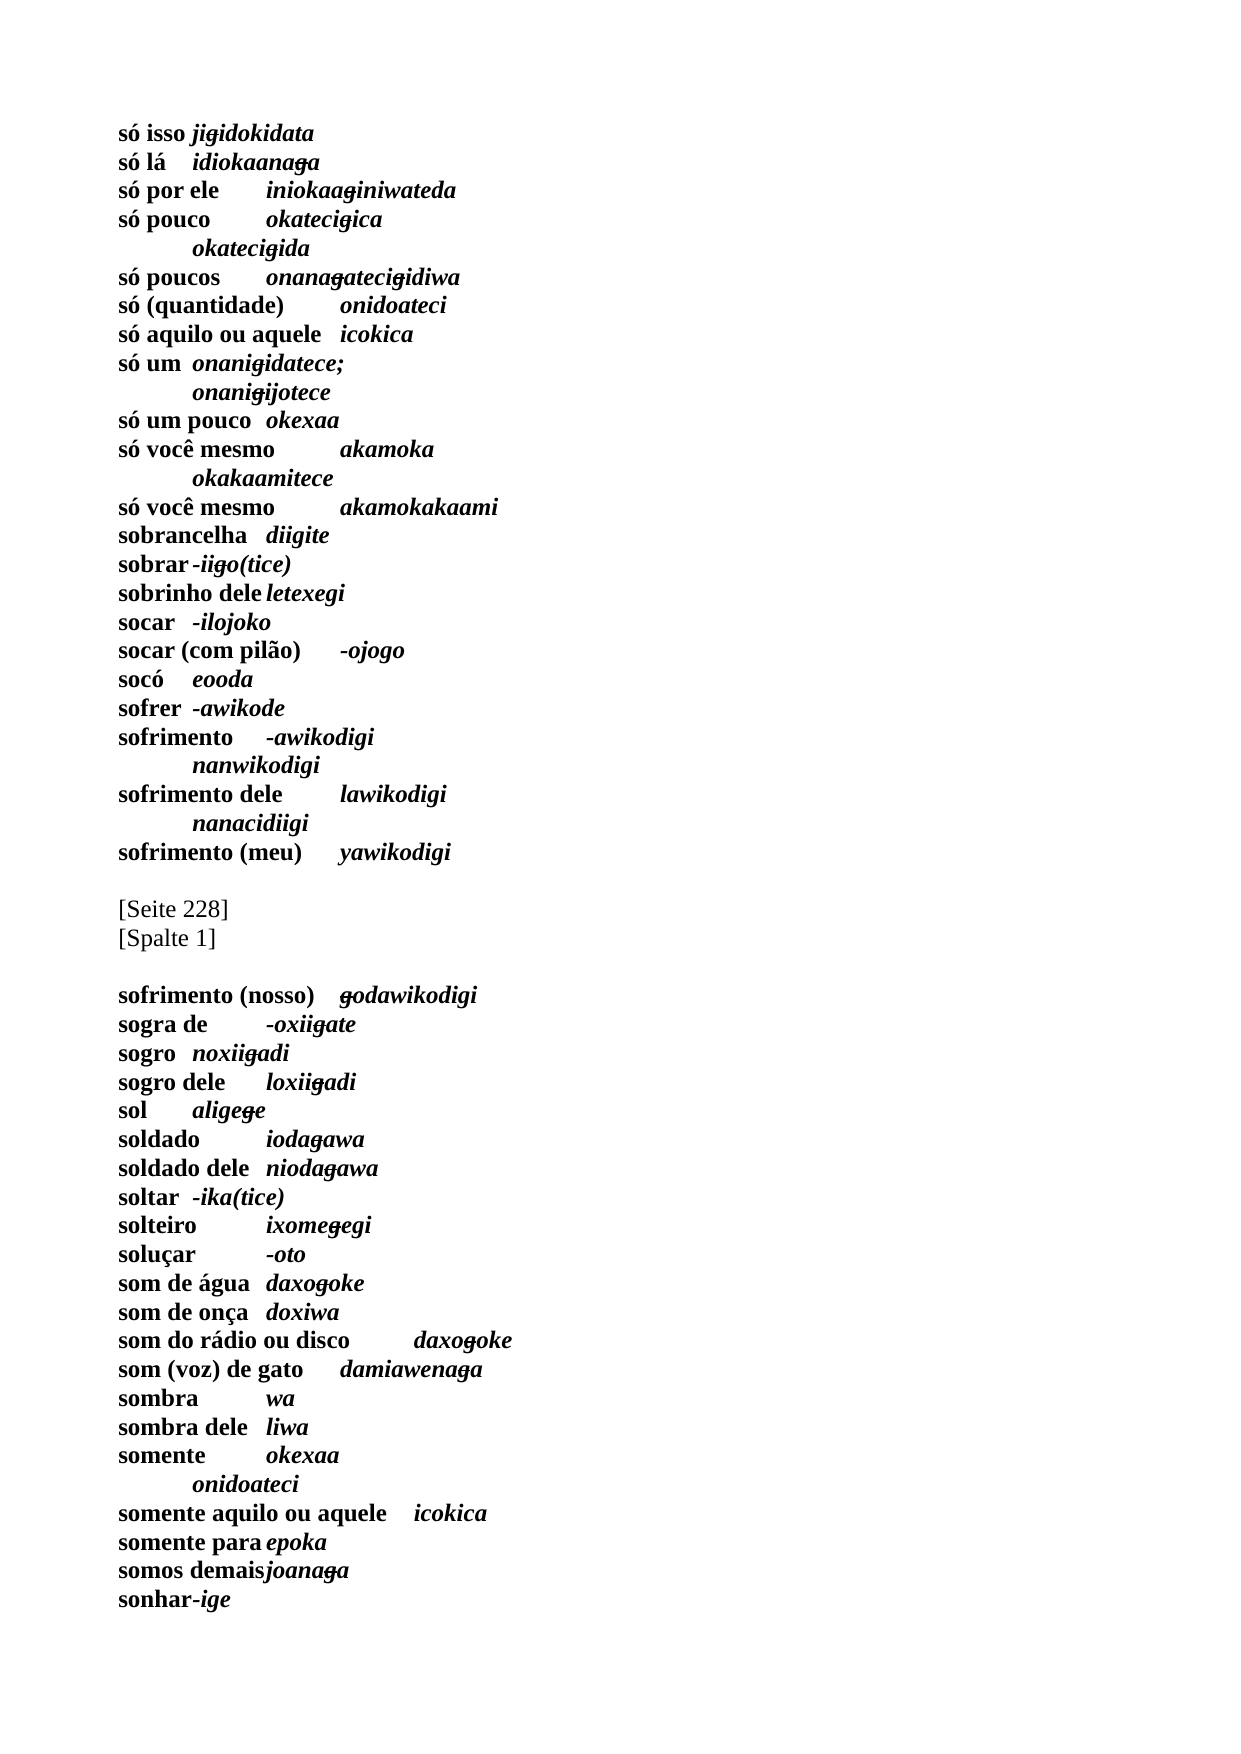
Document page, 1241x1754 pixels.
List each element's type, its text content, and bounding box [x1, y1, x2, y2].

text só um pouco okexaa [118, 406, 1122, 434]
text soldado dele niodagawa [118, 1153, 1122, 1182]
text sol aligege [118, 1096, 1122, 1124]
text somente aquilo ou aquele icokica [118, 1498, 1122, 1527]
text só (quantidade) onidoateci [118, 291, 1122, 319]
text sofrer -awikode [118, 693, 1122, 722]
text socar -ilojoko [118, 607, 1122, 636]
text nanacidiigi [118, 808, 1122, 837]
text sombra dele liwa [118, 1412, 1122, 1441]
text onidoateci [118, 1469, 1122, 1498]
text só por ele iniokaaginiwateda [118, 176, 1122, 204]
text soluçar -oto [118, 1239, 1122, 1268]
text sonhar -ige [118, 1584, 1122, 1613]
text okakaamitece [118, 463, 1122, 492]
text sofrimento (nosso) godawikodigi [118, 981, 1122, 1009]
text socar (com pilão) -ojogo [118, 636, 1122, 664]
text sobrinho dele letexegi [118, 578, 1122, 607]
text sombra wa [118, 1383, 1122, 1412]
text nanwikodigi [118, 751, 1122, 779]
text sobrar -iigo(tice) [118, 549, 1122, 578]
text sofrimento (meu) yawikodigi [118, 837, 1122, 866]
text som (voz) de gato damiawenaga [118, 1354, 1122, 1383]
text som de onça doxiwa [118, 1297, 1122, 1326]
text soltar -ika(tice) [118, 1182, 1122, 1211]
text só lá idiokaanaga [118, 147, 1122, 176]
text só um onanigidatece; [118, 348, 1122, 377]
text sofrimento dele lawikodigi [118, 779, 1122, 808]
text soldado iodagawa [118, 1124, 1122, 1153]
text só você mesmo akamokakaami [118, 492, 1122, 521]
text só isso jigidokidata [118, 118, 1122, 147]
text somos demais joanaga [118, 1556, 1122, 1584]
text okatecigida [118, 233, 1122, 262]
text sobrancelha diigite [118, 521, 1122, 549]
text somente para epoka [118, 1527, 1122, 1556]
text [Seite 228] [118, 894, 1122, 923]
text [Spalte 1] [118, 923, 1122, 952]
text som do rádio ou disco daxogoke [118, 1326, 1122, 1354]
text só pouco okatecigica [118, 204, 1122, 233]
text somente okexaa [118, 1441, 1122, 1469]
text só poucos onanagatecigidiwa [118, 262, 1122, 291]
text solteiro ixomegegi [118, 1211, 1122, 1239]
text só você mesmo akamoka [118, 434, 1122, 463]
text sofrimento -awikodigi [118, 722, 1122, 751]
text sogro noxiigadi [118, 1038, 1122, 1067]
text só aquilo ou aquele icokica [118, 319, 1122, 348]
text onanigijotece [118, 377, 1122, 406]
text sogro dele loxiigadi [118, 1067, 1122, 1096]
text sogra de -oxiigate [118, 1009, 1122, 1038]
text socó eooda [118, 664, 1122, 693]
text som de água daxogoke [118, 1268, 1122, 1297]
